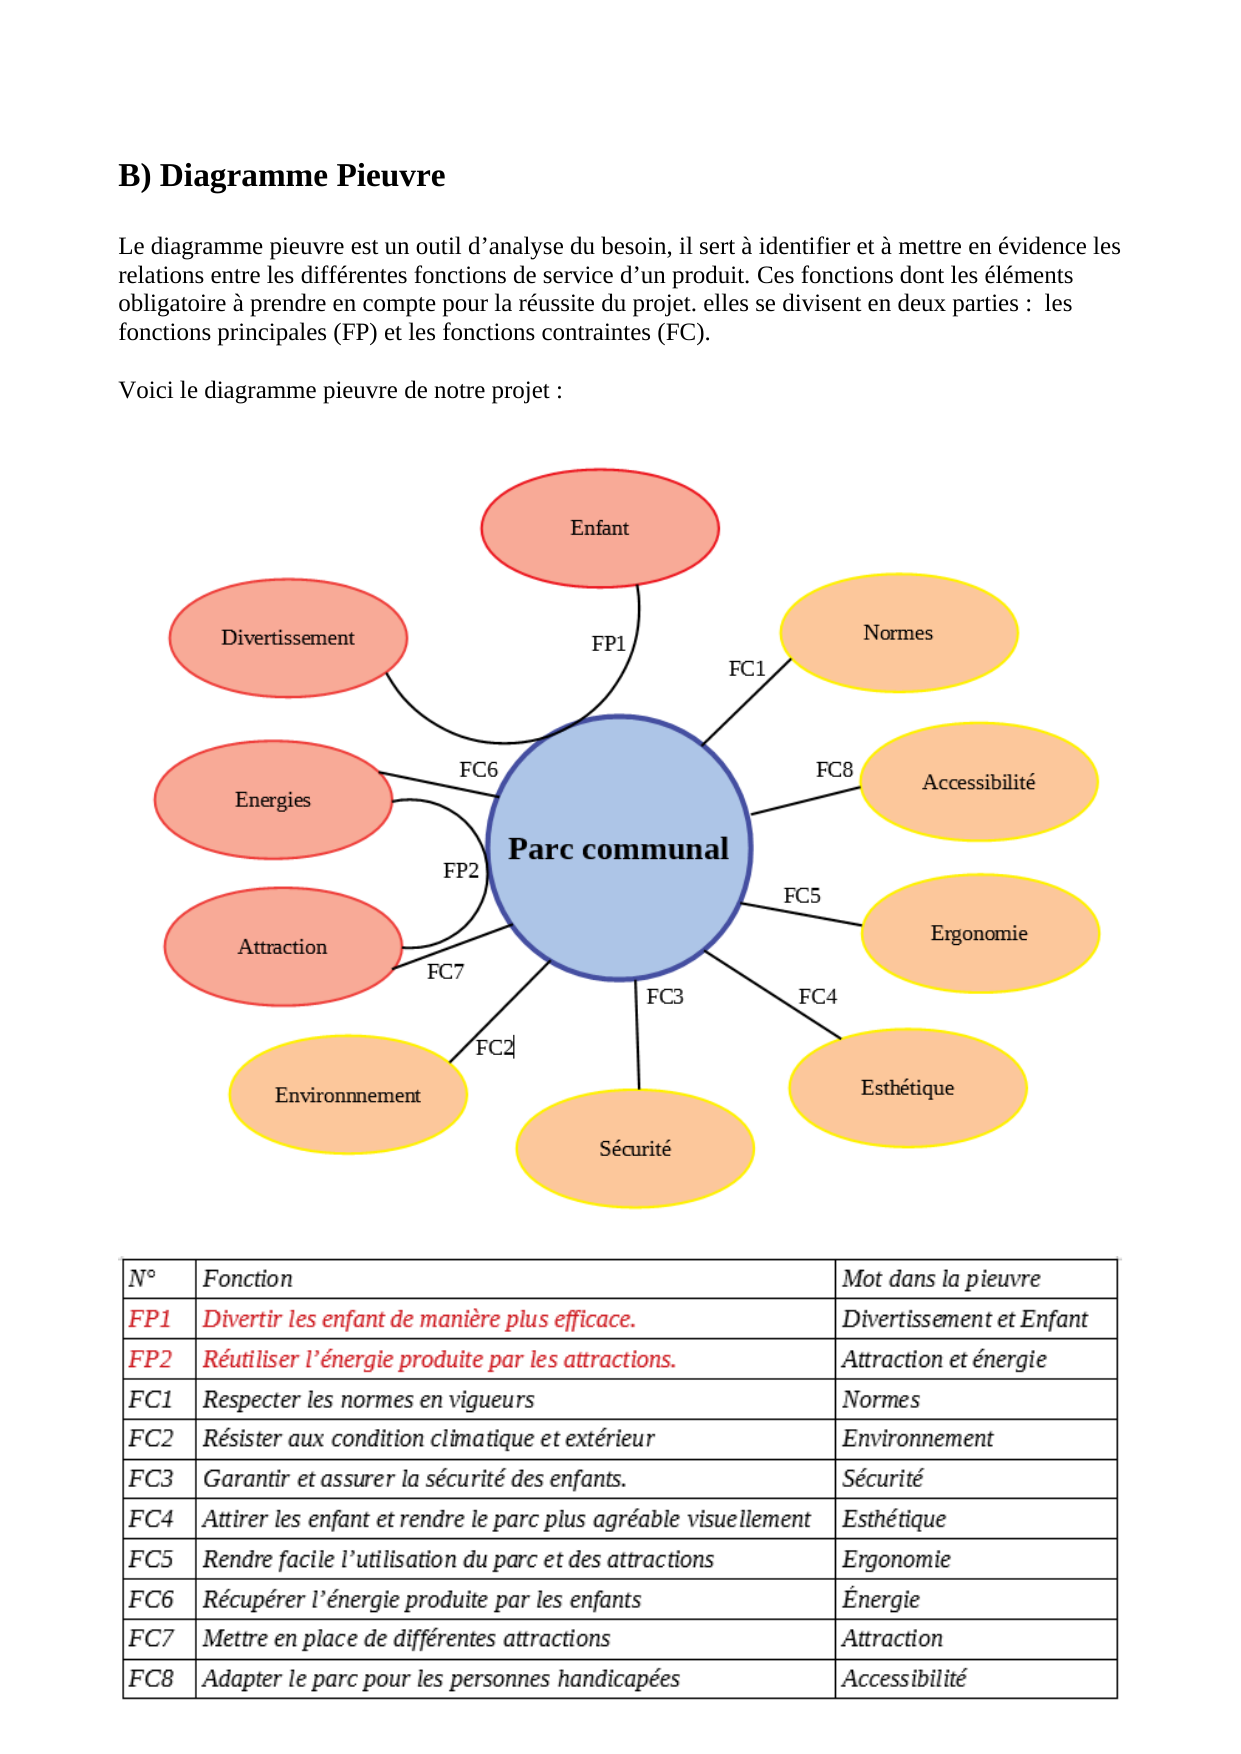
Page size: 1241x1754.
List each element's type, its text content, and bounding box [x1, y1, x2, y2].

text Voici le diagramme pieuvre de notre projet : [118, 375, 1122, 403]
picture [118, 449, 1123, 1704]
text Le diagramme pieuvre est un outil d’analyse du besoin, il sert à identifier et à mettre en évidence les relations entre les différentes fonctions de service d’un produit. Ces fonctions dont les éléments obligatoire à prendre en compte pour la réussite du projet. elles se divisent en deux parties : les fonctions principales (FP) et les fonctions contraintes (FC). [118, 231, 1122, 346]
subtitle B) Diagramme Pieuvre [118, 156, 1122, 194]
